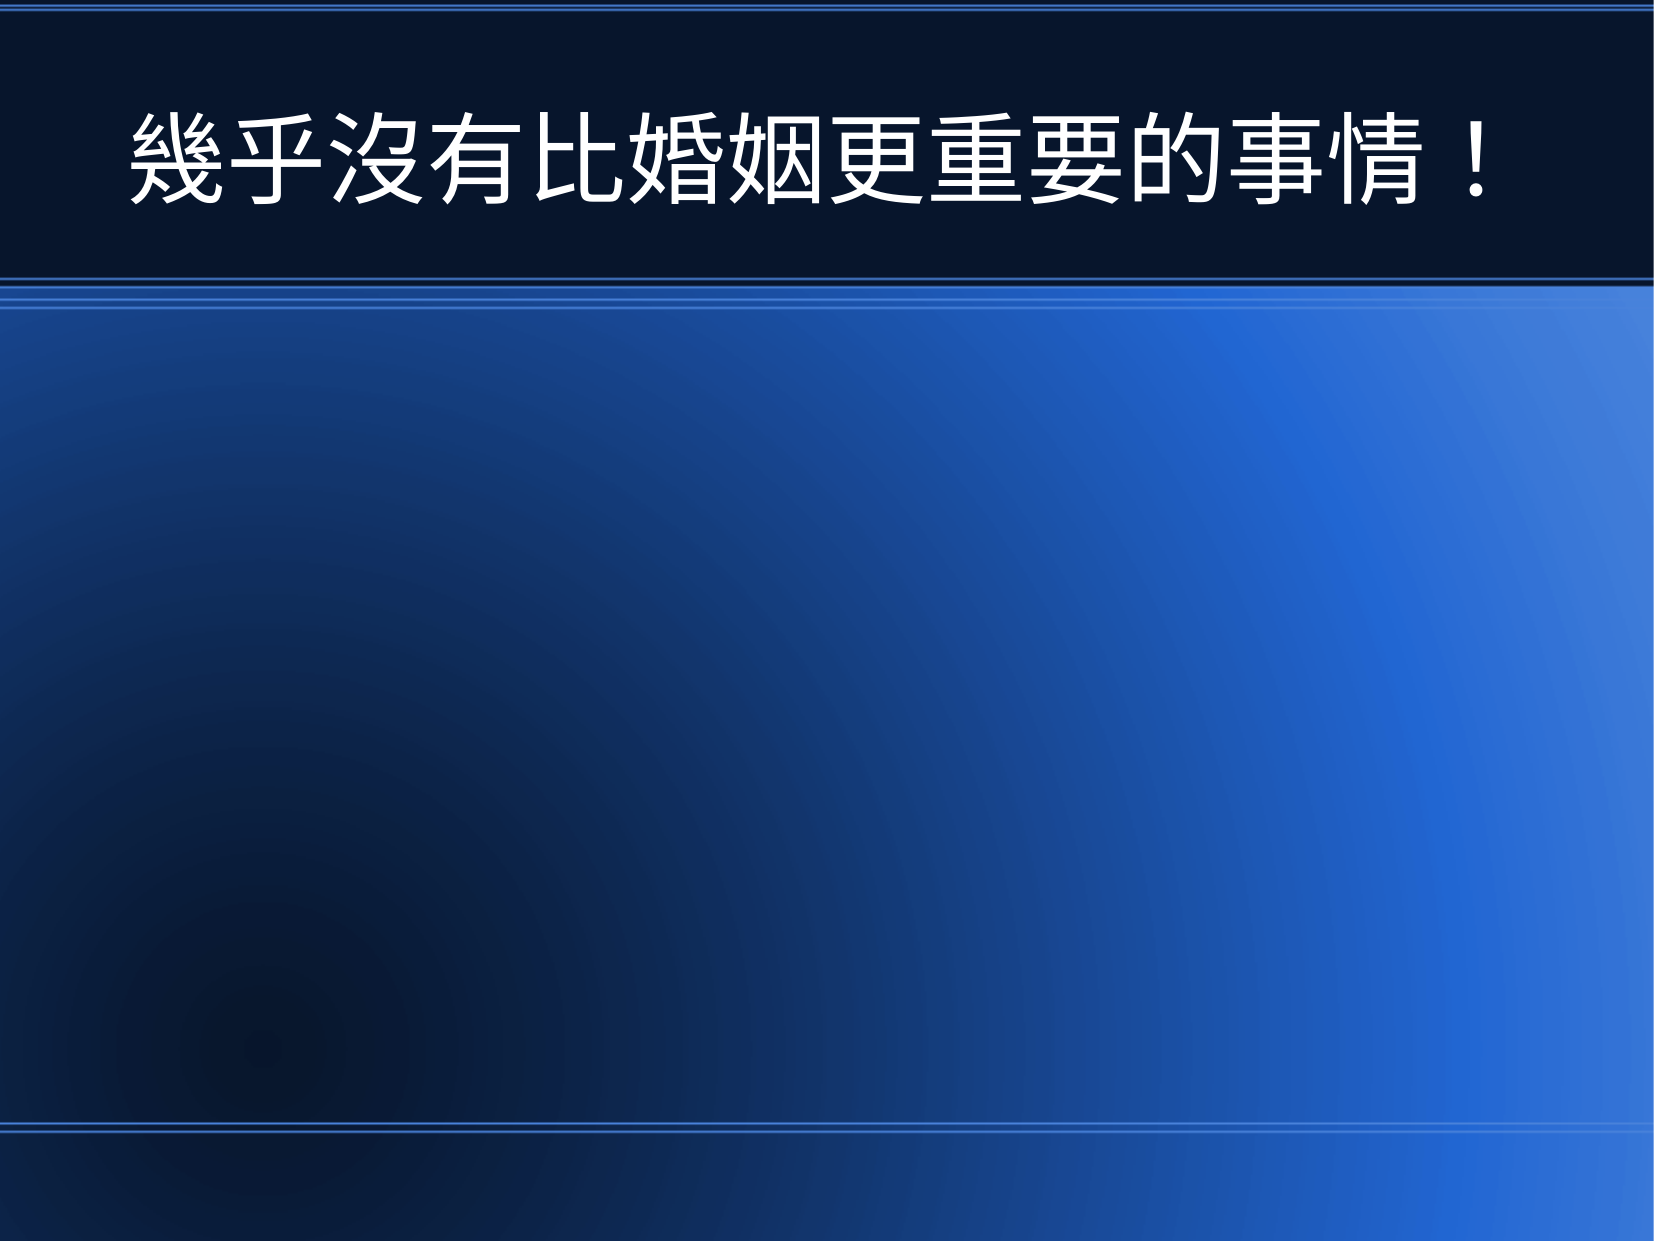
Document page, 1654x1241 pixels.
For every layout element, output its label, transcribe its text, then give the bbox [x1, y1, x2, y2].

picture [0, 0, 1654, 1241]
title 幾乎沒有比婚姻更重要的事情！ [82, 49, 1571, 257]
